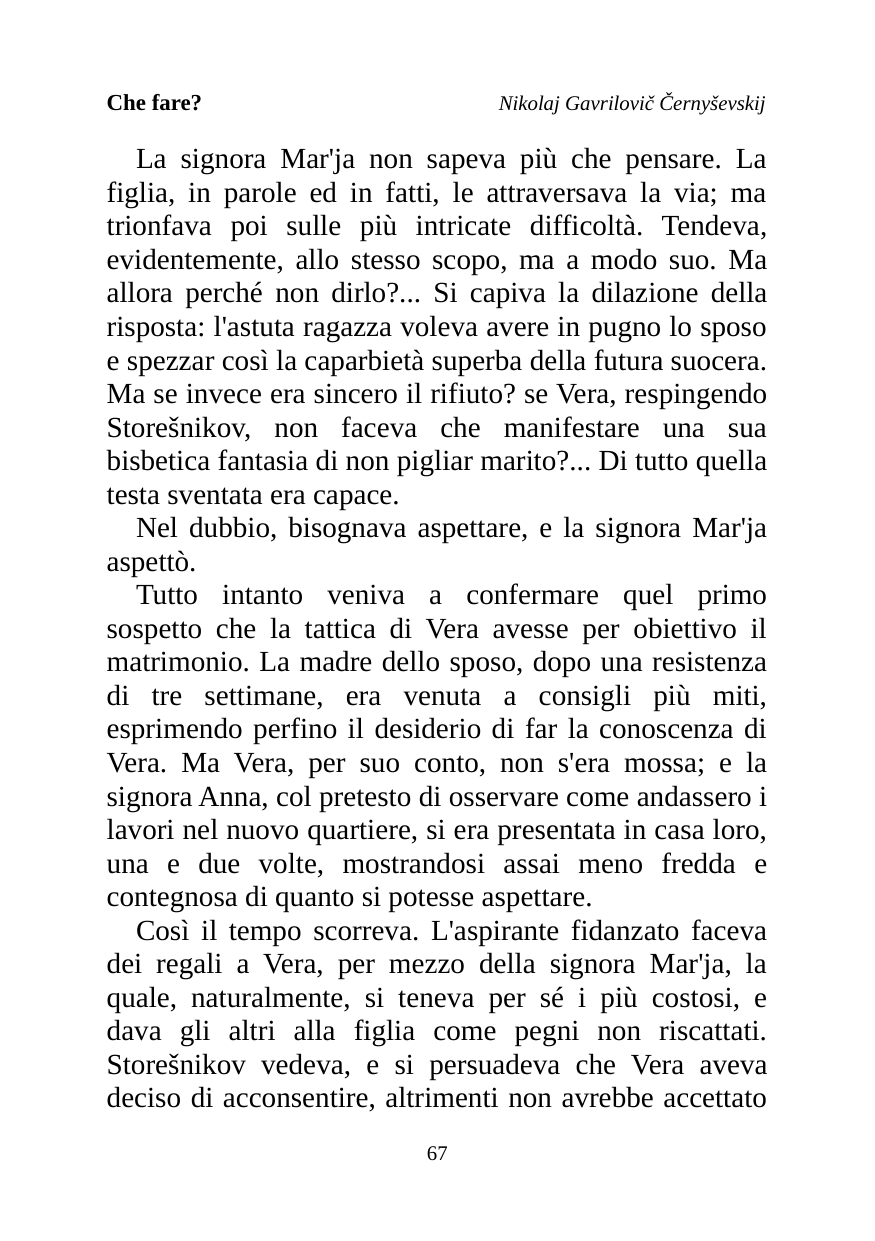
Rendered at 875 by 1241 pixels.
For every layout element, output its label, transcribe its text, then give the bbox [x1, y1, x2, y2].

text Così il tempo scorreva. L'aspirante fidanzato faceva dei regali a Vera, per mezzo della signora Mar'ja, la quale, naturalmente, si teneva per sé i più costosi, e dava gli altri alla figlia come pegni non riscattati. Storešnikov vedeva, e si persuadeva che Vera aveva deciso di acconsentire, altrimenti non avrebbe accettato [106, 913, 768, 1114]
text Tutto intanto veniva a confermare quel primo sospetto che la tattica di Vera avesse per obiettivo il matrimonio. La madre dello sposo, dopo una resistenza di tre settimane, era venuta a consigli più miti, esprimendo perfino il desiderio di far la conoscenza di Vera. Ma Vera, per suo conto, non s'era mossa; e la signora Anna, col pretesto di osservare come andassero i lavori nel nuovo quartiere, si era presentata in casa loro, una e due volte, mostrandosi assai meno fredda e contegnosa di quanto si potesse aspettare. [106, 577, 768, 913]
text Nel dubbio, bisognava aspettare, e la signora Mar'ja aspettò. [106, 510, 768, 577]
text La signora Mar'ja non sapeva più che pensare. La figlia, in parole ed in fatti, le attraversava la via; ma trionfava poi sulle più intricate difficoltà. Tendeva, evidentemente, allo stesso scopo, ma a modo suo. Ma allora perché non dirlo?... Si capiva la dilazione della risposta: l'astuta ragazza voleva avere in pugno lo sposo e spezzar così la caparbietà superba della futura suocera. Ma se invece era sincero il rifiuto? se Vera, respingendo Storešnikov, non faceva che manifestare una sua bisbetica fantasia di non pigliar marito?... Di tutto quella testa sventata era capace. [106, 141, 768, 510]
